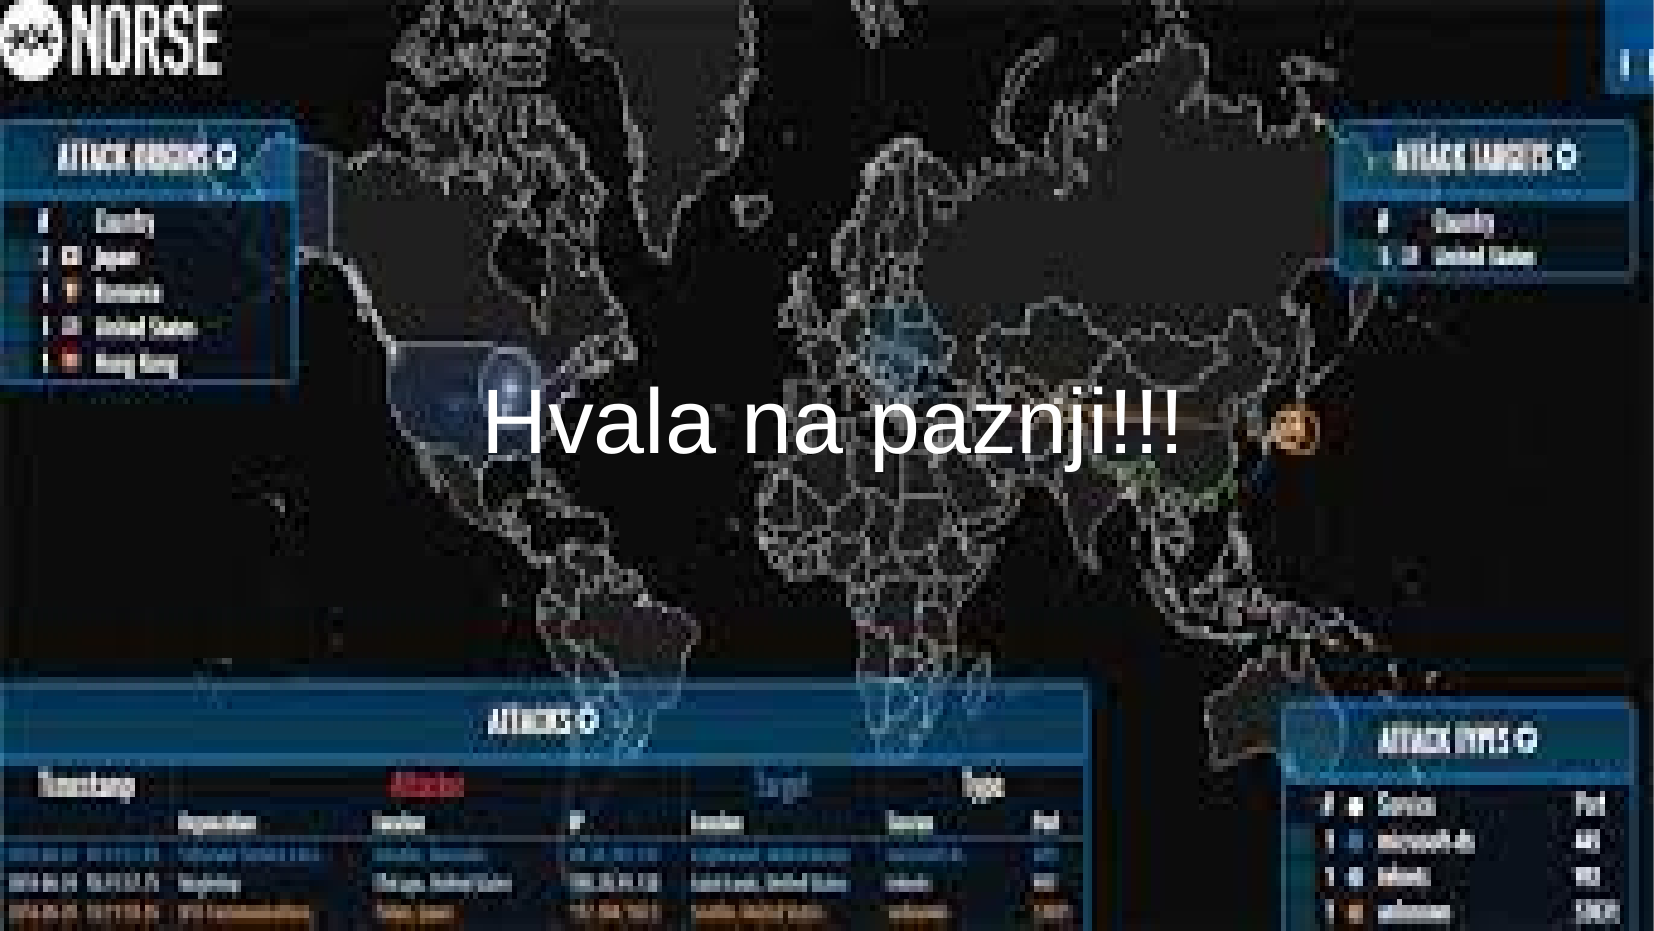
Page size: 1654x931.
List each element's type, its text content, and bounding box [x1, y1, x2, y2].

picture [0, 0, 1654, 931]
title Hvala na paznji!!! [90, 300, 1579, 543]
